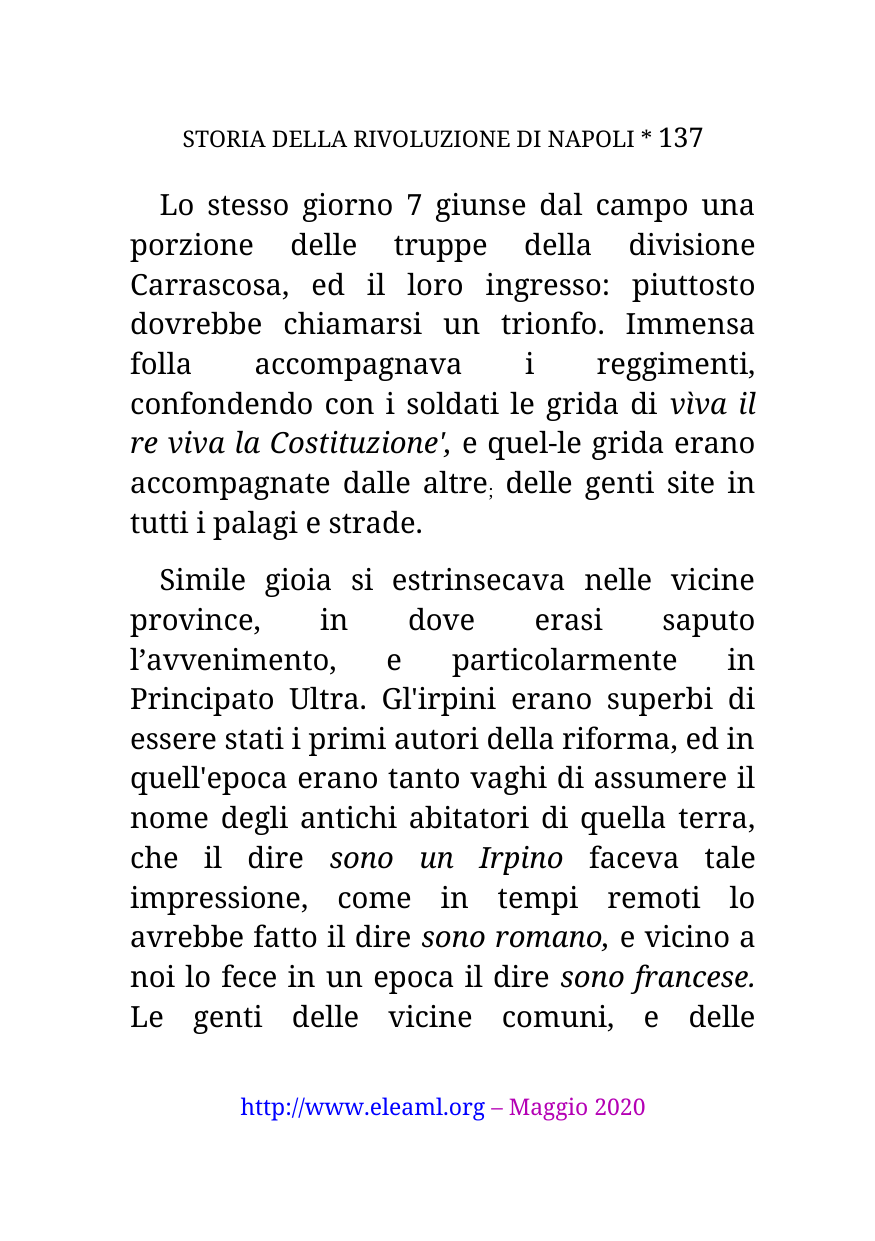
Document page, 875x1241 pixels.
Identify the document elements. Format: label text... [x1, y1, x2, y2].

text Lo stesso giorno 7 giunse dal campo una porzione delle truppe della divisione Carrascosa, ed il loro ingresso: piuttosto dovrebbe chiamarsi un trionfo. Immensa folla accompagnava i reggimenti, confondendo con i soldati le grida di vìva il re viva la Costituzione', e quel-le grida erano accompagnate dalle altre; delle genti site in tutti i palagi e strade. [130, 184, 756, 542]
text Simile gioia si estrinsecava nelle vicine province, in dove erasi saputo l’avvenimento, e particolarmente in Principato Ultra. Gl'irpini erano superbi di essere stati i primi autori della riforma, ed in quell'epoca erano tanto vaghi di assumere il nome degli antichi abitatori di quella terra, che il dire sono un Irpino faceva tale impressione, come in tempi remoti lo avrebbe fatto il dire sono romano, e vicino a noi lo fece in un epoca il dire sono francese. Le genti delle vicine comuni, e delle [130, 559, 756, 1036]
